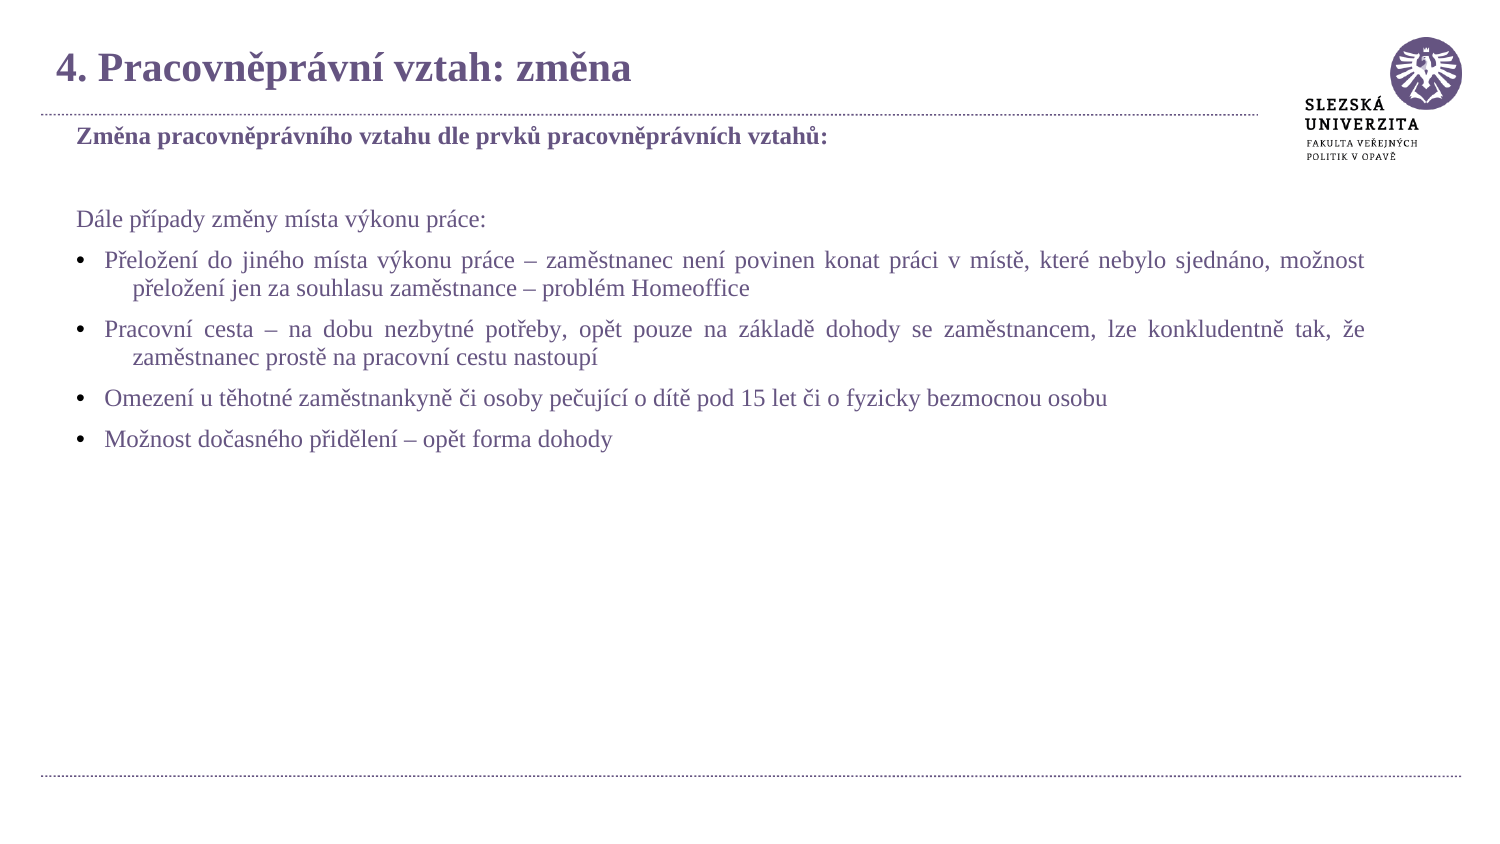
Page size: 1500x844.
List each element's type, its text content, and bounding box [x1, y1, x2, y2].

title 4. Pracovněprávní vztah: změna [41, 32, 1220, 116]
text_box Změna pracovněprávního vztahu dle prvků pracovněprávních vztahů: Dále případy změny místa výkonu práce: Přeložení do jiného místa výkonu práce – zaměstnanec není povinen konat práci v místě, které nebylo sjednáno, možnost přeložení jen za souhlasu zaměstnance – problém Homeoffice Pracovní cesta – na dobu nezbytné potřeby, opět pouze na základě dohody se zaměstnancem, lze konkludentně tak, že zaměstnanec prostě na pracovní cestu nastoupí Omezení u těhotné zaměstnankyně či osoby pečující o dítě pod 15 let či o fyzicky bezmocnou osobu Možnost dočasného přidělení – opět forma dohody [61, 115, 1382, 775]
